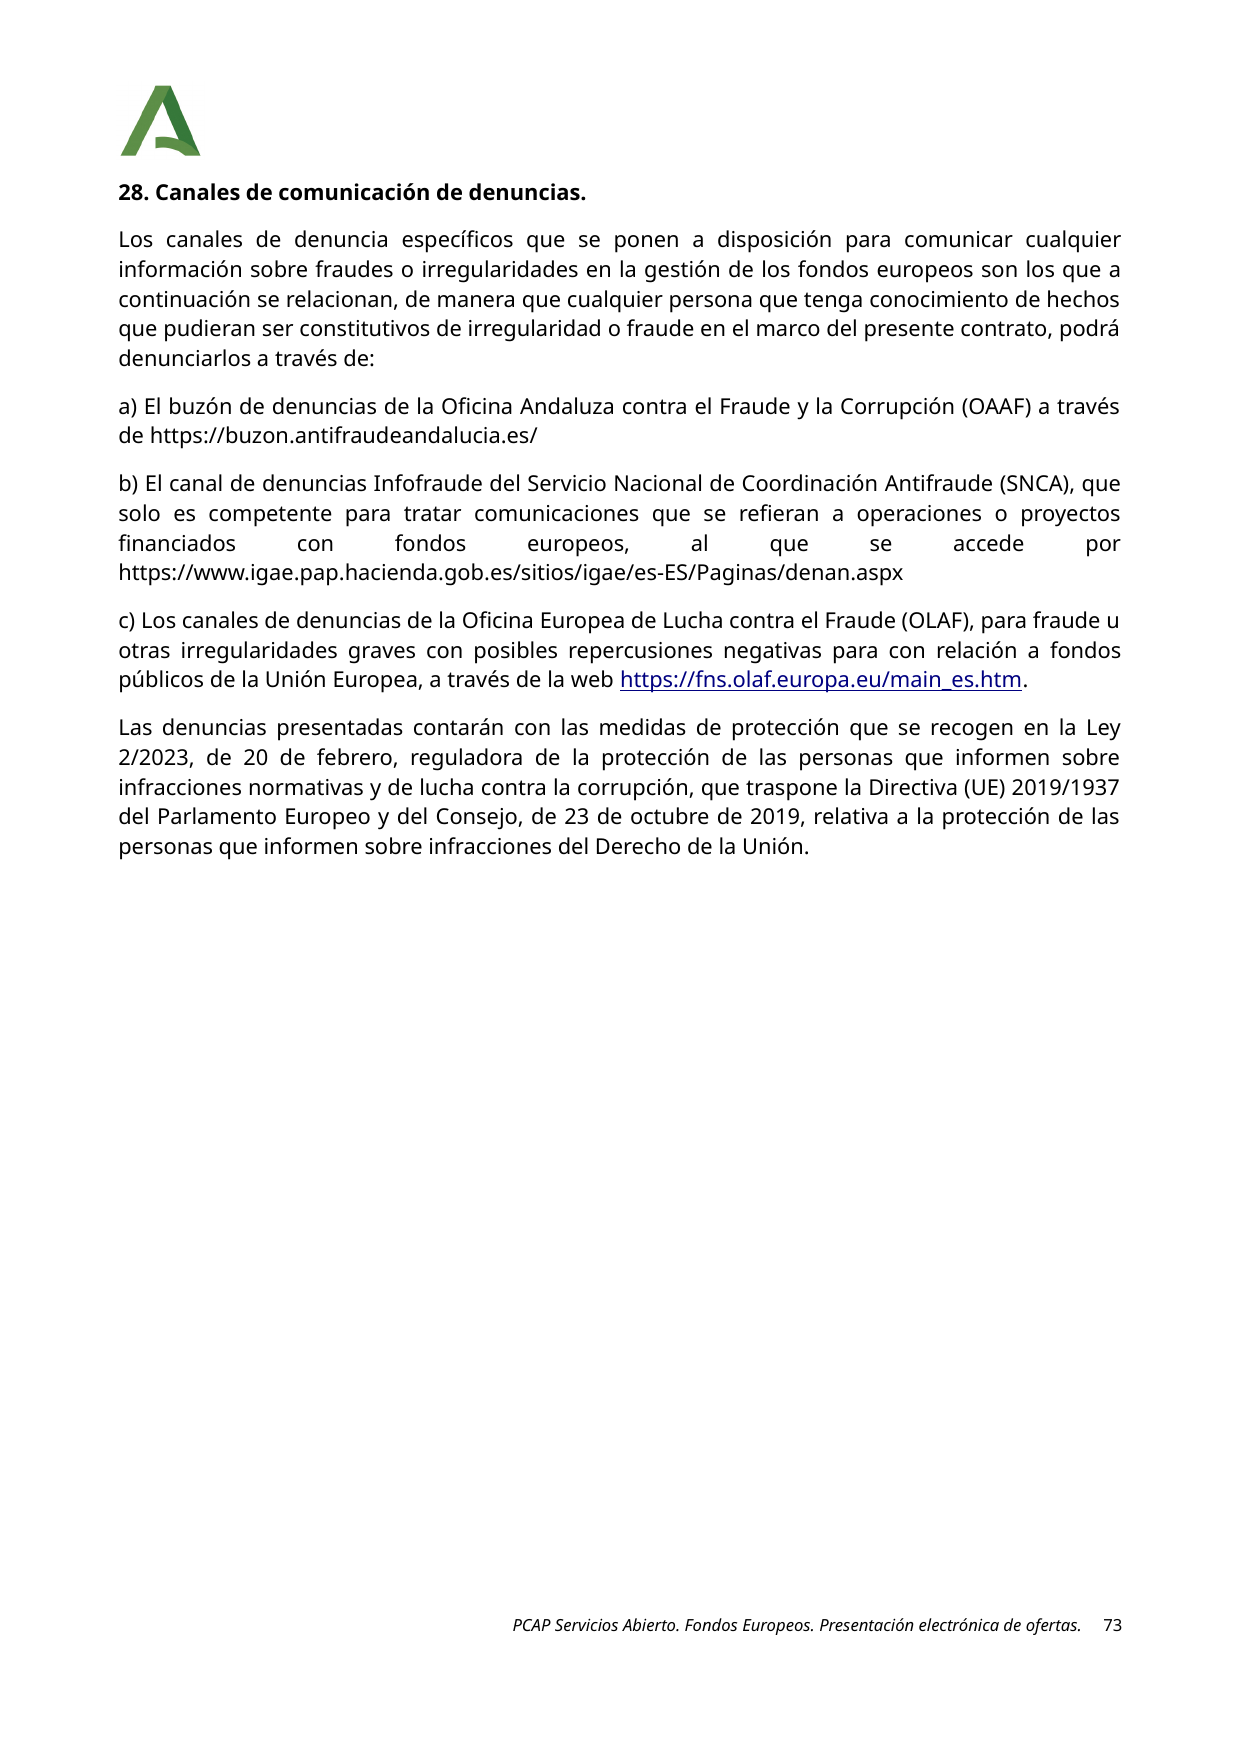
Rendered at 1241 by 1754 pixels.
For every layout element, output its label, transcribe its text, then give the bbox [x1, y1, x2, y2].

text Las denuncias presentadas contarán con las medidas de protección que se recogen en la Ley 2/2023, de 20 de febrero, reguladora de la protección de las personas que informen sobre infracciones normativas y de lucha contra la corrupción, que traspone la Directiva (UE) 2019/1937 del Parlamento Europeo y del Consejo, de 23 de octubre de 2019, relativa a la protección de las personas que informen sobre infracciones del Derecho de la Unión. [118, 712, 1122, 861]
text Los canales de denuncia específicos que se ponen a disposición para comunicar cualquier información sobre fraudes o irregularidades en la gestión de los fondos europeos son los que a continuación se relacionan, de manera que cualquier persona que tenga conocimiento de hechos que pudieran ser constitutivos de irregularidad o fraude en el marco del presente contrato, podrá denunciarlos a través de: [118, 224, 1122, 373]
text a) El buzón de denuncias de la Oficina Andaluza contra el Fraude y la Corrupción (OAAF) a través de https://buzon.antifraudeandalucia.es/ [118, 391, 1122, 450]
subtitle 28. Canales de comunicación de denuncias. [118, 177, 1122, 206]
text c) Los canales de denuncias de la Oficina Europea de Lucha contra el Fraude (OLAF), para fraude u otras irregularidades graves con posibles repercusiones negativas para con relación a fondos públicos de la Unión Europea, a través de la web https://fns.olaf.europa.eu/main_es.htm. [118, 605, 1122, 694]
text b) El canal de denuncias Infofraude del Servicio Nacional de Coordinación Antifraude (SNCA), que solo es competente para tratar comunicaciones que se refieran a operaciones o proyectos financiados con fondos europeos, al que se accede por https://www.igae.pap.hacienda.gob.es/sitios/igae/es-ES/Paginas/denan.aspx [118, 468, 1122, 587]
picture [116, 81, 205, 160]
